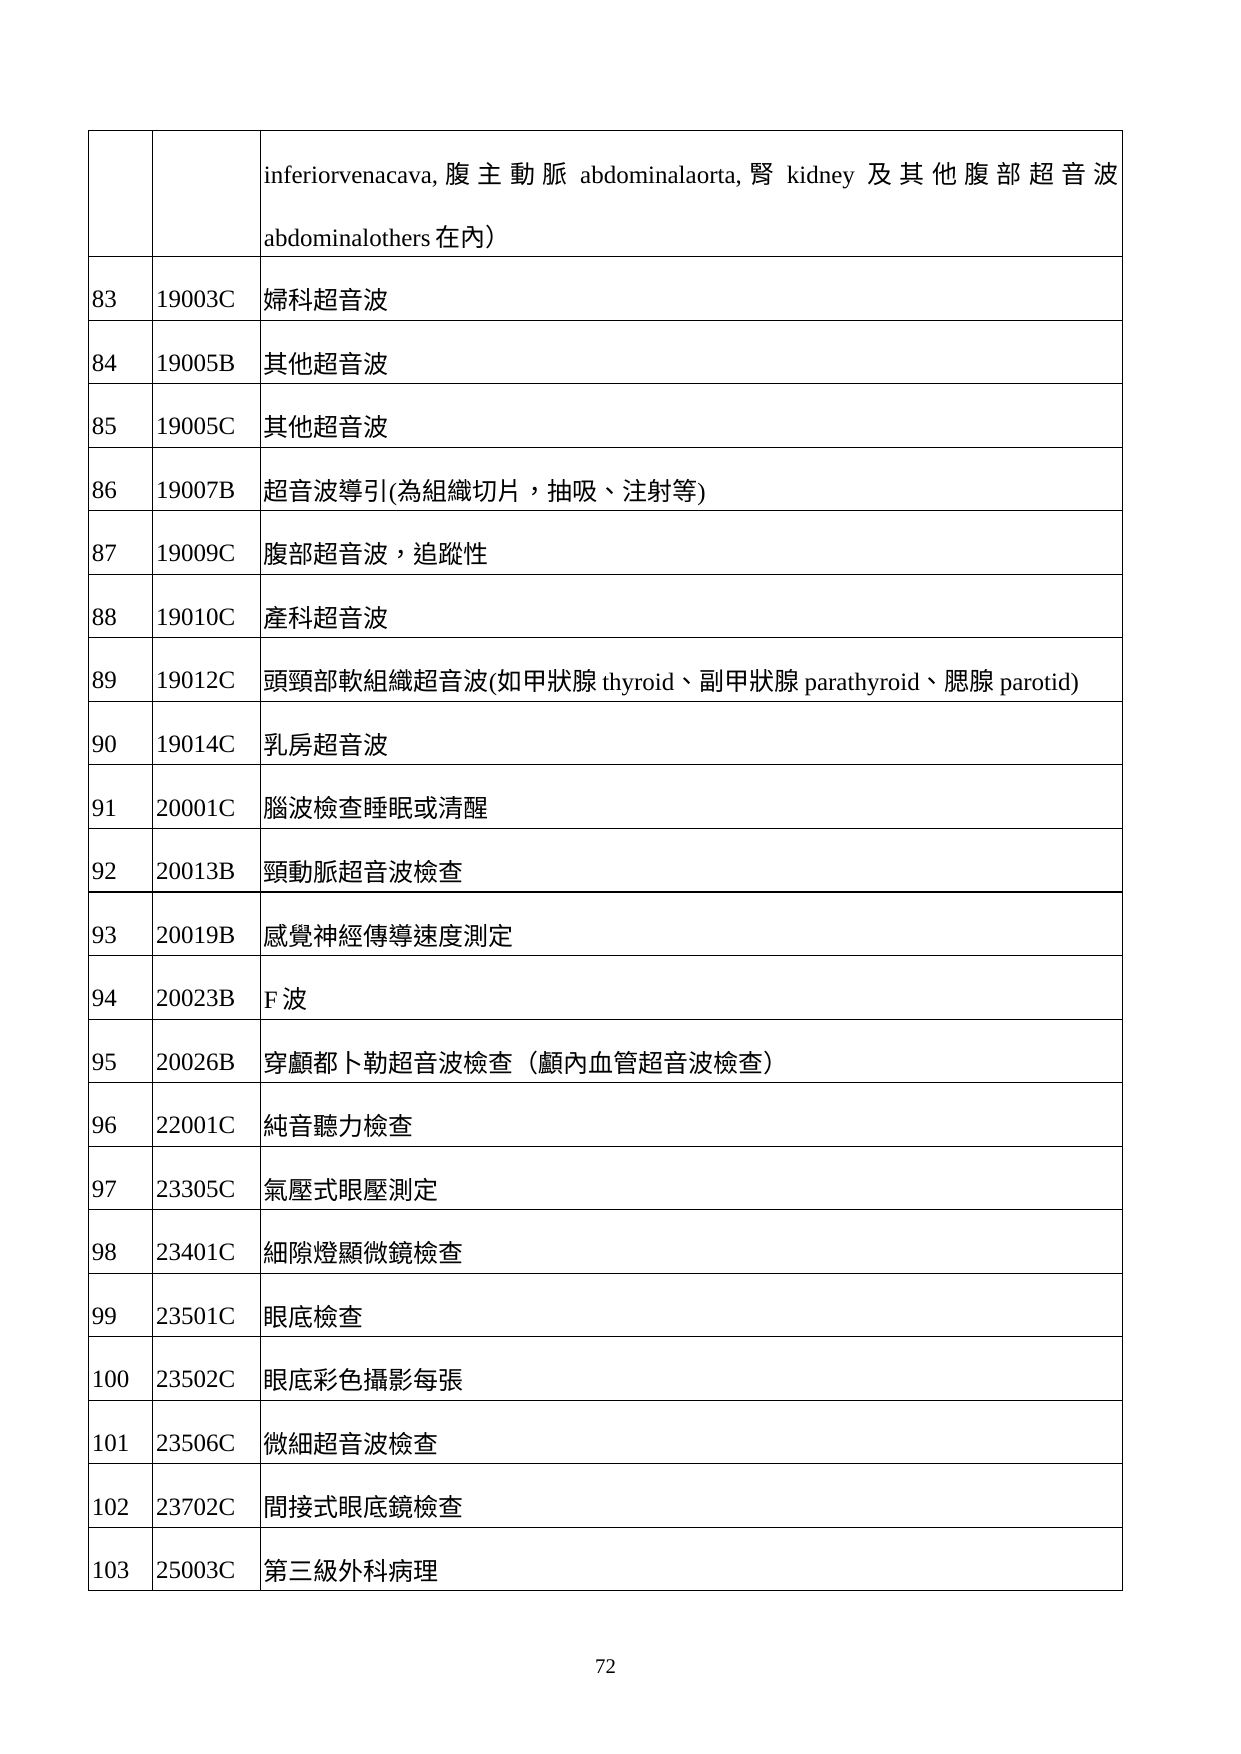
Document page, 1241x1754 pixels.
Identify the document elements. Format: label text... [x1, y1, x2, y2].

table_cell 20023B [153, 956, 260, 1018]
table_cell 產科超音波 [261, 575, 1122, 637]
table_cell 97 [89, 1147, 152, 1209]
table_cell 19005B [153, 321, 260, 383]
table_cell 23401C [153, 1210, 260, 1273]
table_cell [153, 131, 260, 256]
table_cell 純音聽力檢查 [261, 1083, 1122, 1146]
table_cell 100 [89, 1337, 152, 1400]
table_cell 氣壓式眼壓測定 [261, 1147, 1122, 1209]
table_cell 其他超音波 [261, 321, 1122, 383]
table_cell 90 [89, 702, 152, 764]
table_cell 99 [89, 1274, 152, 1336]
table_cell 88 [89, 575, 152, 637]
table_cell 19014C [153, 702, 260, 764]
table_cell 87 [89, 511, 152, 574]
table_cell 86 [89, 448, 152, 510]
table_cell 20013B [153, 829, 260, 891]
table_cell 眼底檢查 [261, 1274, 1122, 1336]
table_cell 23501C [153, 1274, 260, 1336]
table_cell 微細超音波檢查 [261, 1401, 1122, 1463]
table_cell 其他超音波 [261, 384, 1122, 447]
table_cell F波 [261, 956, 1122, 1018]
table_cell 85 [89, 384, 152, 447]
table_cell 19007B [153, 448, 260, 510]
table_cell 96 [89, 1083, 152, 1146]
table_cell 19010C [153, 575, 260, 637]
table_cell 間接式眼底鏡檢查 [261, 1464, 1122, 1527]
table_cell 91 [89, 765, 152, 828]
table_cell 婦科超音波 [261, 257, 1122, 319]
table_cell 22001C [153, 1083, 260, 1146]
table_cell 23702C [153, 1464, 260, 1527]
table_cell 95 [89, 1020, 152, 1082]
table_cell 超音波導引(為組織切片，抽吸、注射等) [261, 448, 1122, 510]
table_cell 102 [89, 1464, 152, 1527]
table_cell 92 [89, 829, 152, 891]
table_cell 83 [89, 257, 152, 319]
table_cell 19003C [153, 257, 260, 319]
table_cell 頭頸部軟組織超音波(如甲狀腺thyroid、副甲狀腺parathyroid、腮腺parotid) [261, 638, 1122, 701]
table_cell 98 [89, 1210, 152, 1273]
table_cell 頸動脈超音波檢查 [261, 829, 1122, 891]
table_cell 101 [89, 1401, 152, 1463]
table_cell 19005C [153, 384, 260, 447]
table_cell 20019B [153, 893, 260, 955]
table_cell inferiorvenacava,腹主動脈abdominalaorta,腎kidney及其他腹部超音波abdominalothers在內） [261, 131, 1122, 256]
table_cell [89, 131, 152, 256]
table_cell 穿顱都卜勒超音波檢查（顱內血管超音波檢查） [261, 1020, 1122, 1082]
table_cell 20001C [153, 765, 260, 828]
table_cell 19012C [153, 638, 260, 701]
table_cell 25003C [153, 1528, 260, 1590]
table_cell 腦波檢查睡眠或清醒 [261, 765, 1122, 828]
table_cell 23502C [153, 1337, 260, 1400]
table_cell 細隙燈顯微鏡檢查 [261, 1210, 1122, 1273]
table_cell 93 [89, 893, 152, 955]
table_cell 94 [89, 956, 152, 1018]
table_cell 19009C [153, 511, 260, 574]
table_cell 23305C [153, 1147, 260, 1209]
table_cell 84 [89, 321, 152, 383]
table_cell 第三級外科病理 [261, 1528, 1122, 1590]
table_cell 腹部超音波，追蹤性 [261, 511, 1122, 574]
table_cell 89 [89, 638, 152, 701]
table_cell 20026B [153, 1020, 260, 1082]
table_cell 感覺神經傳導速度測定 [261, 893, 1122, 955]
table_cell 103 [89, 1528, 152, 1590]
table_cell 眼底彩色攝影每張 [261, 1337, 1122, 1400]
table_cell 23506C [153, 1401, 260, 1463]
table_cell 乳房超音波 [261, 702, 1122, 764]
